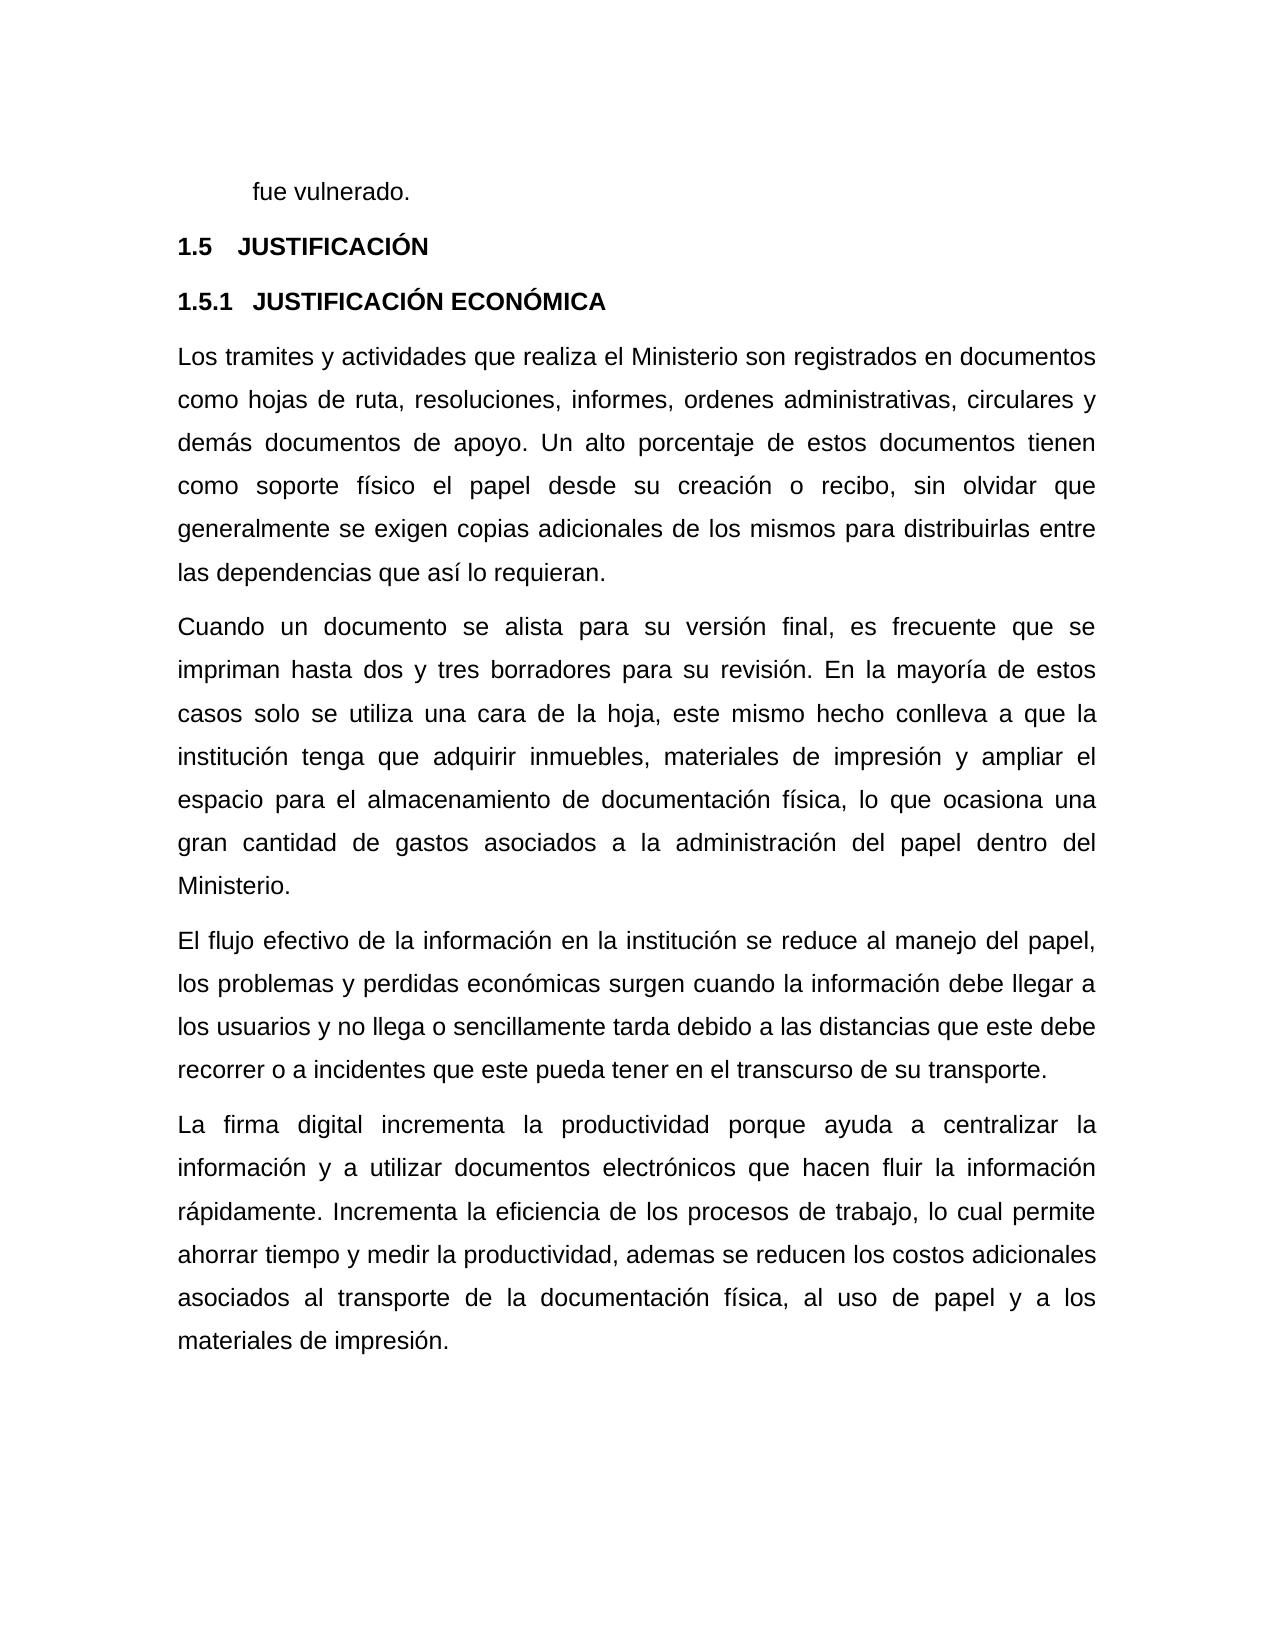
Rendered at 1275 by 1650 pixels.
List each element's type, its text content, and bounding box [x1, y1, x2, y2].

list fue vulnerado. [215, 177, 1098, 206]
text Los tramites y actividades que realiza el Ministerio son registrados en documentos como hojas de ruta, resoluciones, informes, ordenes administrativas, circulares y demás documentos de apoyo. Un alto porcentaje de estos documentos tienen como soporte físico el papel desde su creación o recibo, sin olvidar que generalmente se exigen copias adicionales de los mismos para distribuirlas entre las dependencias que así lo requieran. [177, 342, 1098, 586]
subtitle JUSTIFICACIÓN [177, 232, 1098, 261]
text El flujo efectivo de la información en la institución se reduce al manejo del papel, los problemas y perdidas económicas surgen cuando la información debe llegar a los usuarios y no llega o sencillamente tarda debido a las distancias que este debe recorrer o a incidentes que este pueda tener en el transcurso de su transporte. [177, 926, 1098, 1084]
text La firma digital incrementa la productividad porque ayuda a centralizar la información y a utilizar documentos electrónicos que hacen fluir la información rápidamente. Incrementa la eficiencia de los procesos de trabajo, lo cual permite ahorrar tiempo y medir la productividad, ademas se reducen los costos adicionales asociados al transporte de la documentación física, al uso de papel y a los materiales de impresión. [177, 1110, 1098, 1355]
text Cuando un documento se alista para su versión final, es frecuente que se impriman hasta dos y tres borradores para su revisión. En la mayoría de estos casos solo se utiliza una cara de la hoja, este mismo hecho conlleva a que la institución tenga que adquirir inmuebles, materiales de impresión y ampliar el espacio para el almacenamiento de documentación física, lo que ocasiona una gran cantidad de gastos asociados a la administración del papel dentro del Ministerio. [177, 612, 1098, 900]
subtitle JUSTIFICACIÓN ECONÓMICA [177, 287, 1098, 316]
